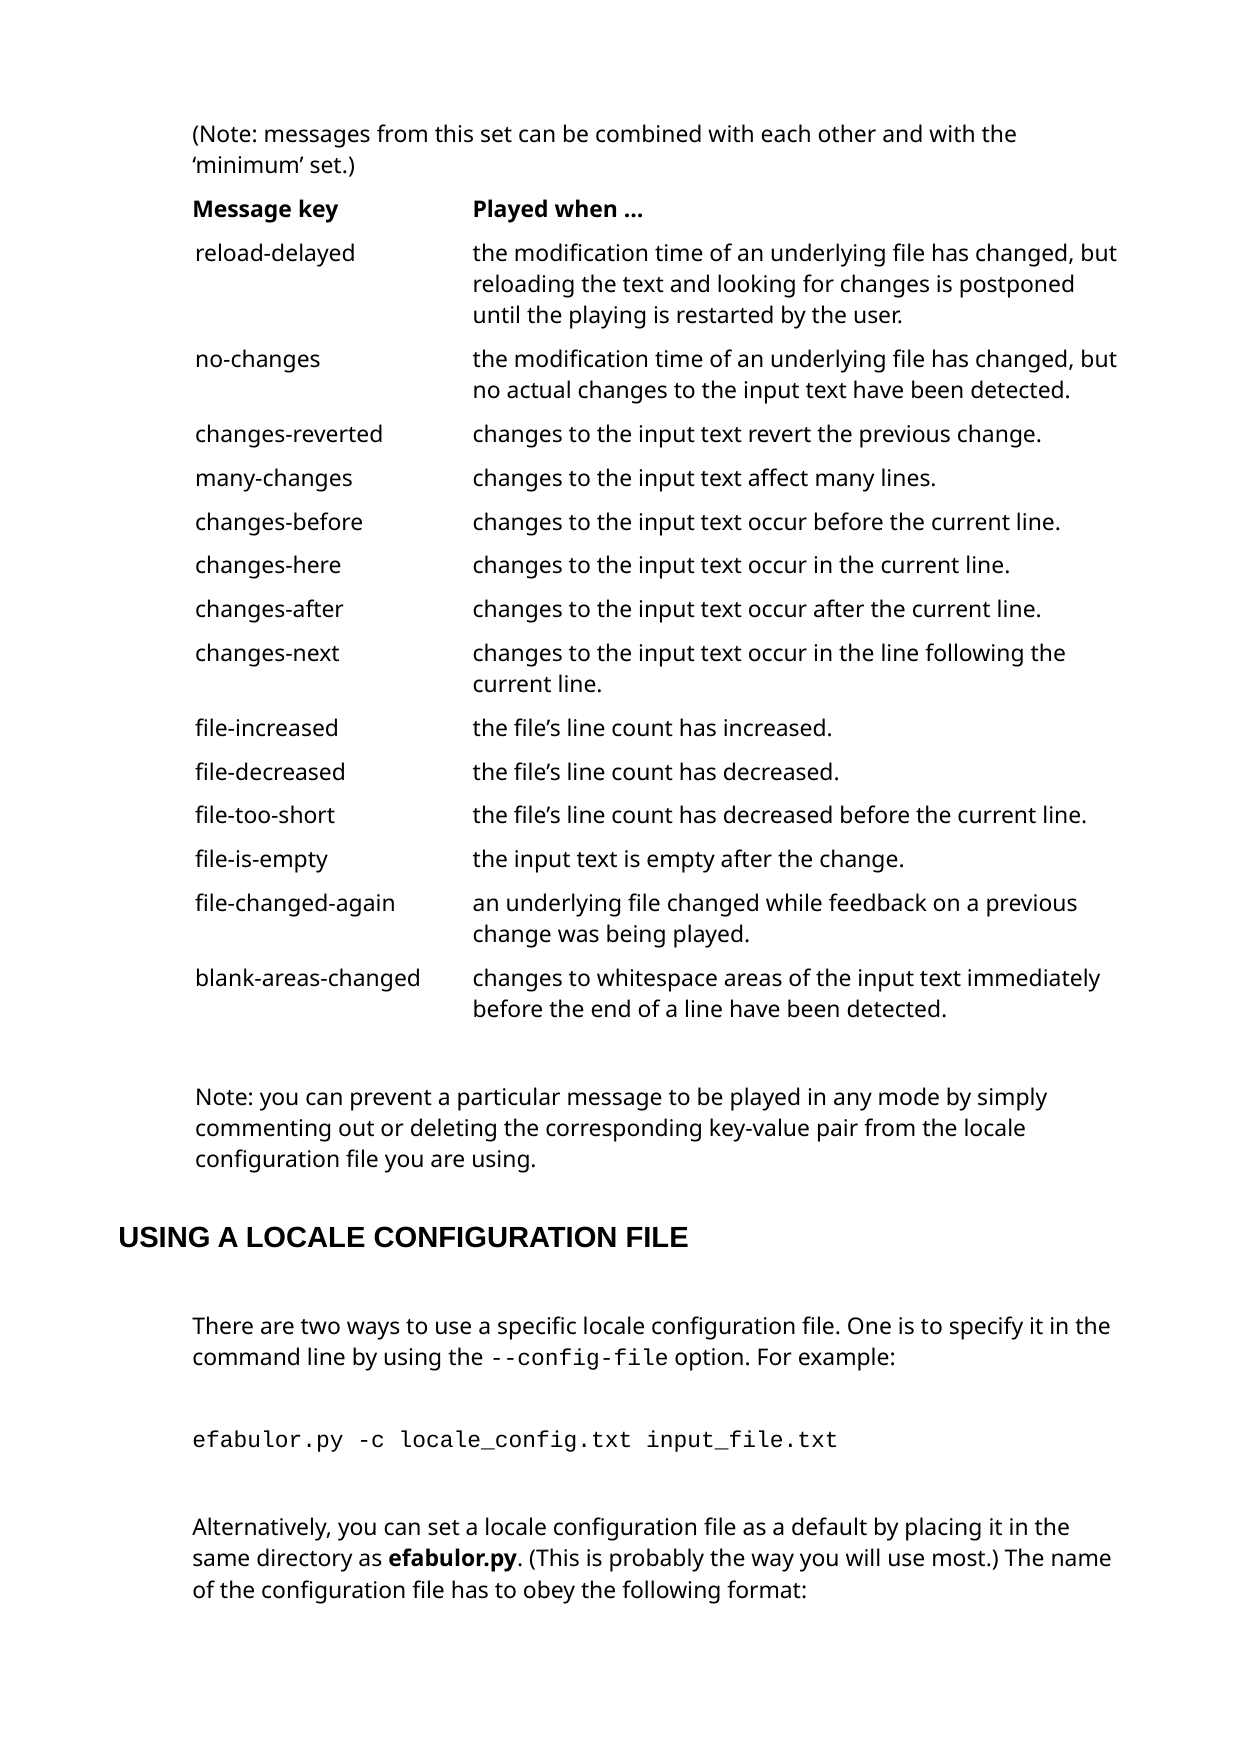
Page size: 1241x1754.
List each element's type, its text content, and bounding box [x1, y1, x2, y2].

text changes-after changes to the input text occur after the current line. [195, 593, 1122, 624]
text file-increased the file’s line count has increased. [195, 712, 1122, 743]
text blank-areas-changed changes to whitespace areas of the input text immediately before the end of a line have been detected. [195, 962, 1122, 1024]
subtitle USING A LOCALE CONFIGURATION FILE [118, 1220, 1122, 1254]
text file-decreased the file’s line count has decreased. [195, 756, 1122, 787]
text no-changes the modification time of an underlying file has changed, but no actual changes to the input text have been detected. [195, 343, 1122, 406]
text changes-next changes to the input text occur in the line following the current line. [195, 637, 1122, 699]
text changes-before changes to the input text occur before the current line. [195, 506, 1122, 537]
text (Note: messages from this set can be combined with each other and with the ‘minimum’ set.) [192, 118, 1122, 181]
text reload-delayed the modification time of an underlying file has changed, but reloading the text and looking for changes is postponed until the playing is restarted by the user. [195, 237, 1122, 331]
text Note: you can prevent a particular message to be played in any mode by simply commenting out or deleting the corresponding key-value pair from the locale configuration file you are using. [195, 1081, 1122, 1174]
text file-is-empty the input text is empty after the change. [195, 843, 1122, 874]
text changes-reverted changes to the input text revert the previous change. [195, 418, 1122, 449]
text changes-here changes to the input text occur in the current line. [195, 549, 1122, 581]
text Alternatively, you can set a locale configuration file as a default by placing it in the same directory as efabulor.py. (This is probably the way you will use most.) The name of the configuration file has to obey the following format: [192, 1511, 1122, 1605]
text Message key Played when … [192, 193, 1122, 224]
text There are two ways to use a specific locale configuration file. One is to specify it in the command line by using the --config-file option. For example: [192, 1310, 1122, 1373]
text many-changes changes to the input text affect many lines. [195, 462, 1122, 493]
text efabulor.py -c locale_config.txt input_file.txt [192, 1429, 1122, 1455]
text file-changed-again an underlying file changed while feedback on a previous change was being played. [195, 887, 1122, 949]
text file-too-short the file’s line count has decreased before the current line. [195, 799, 1122, 831]
